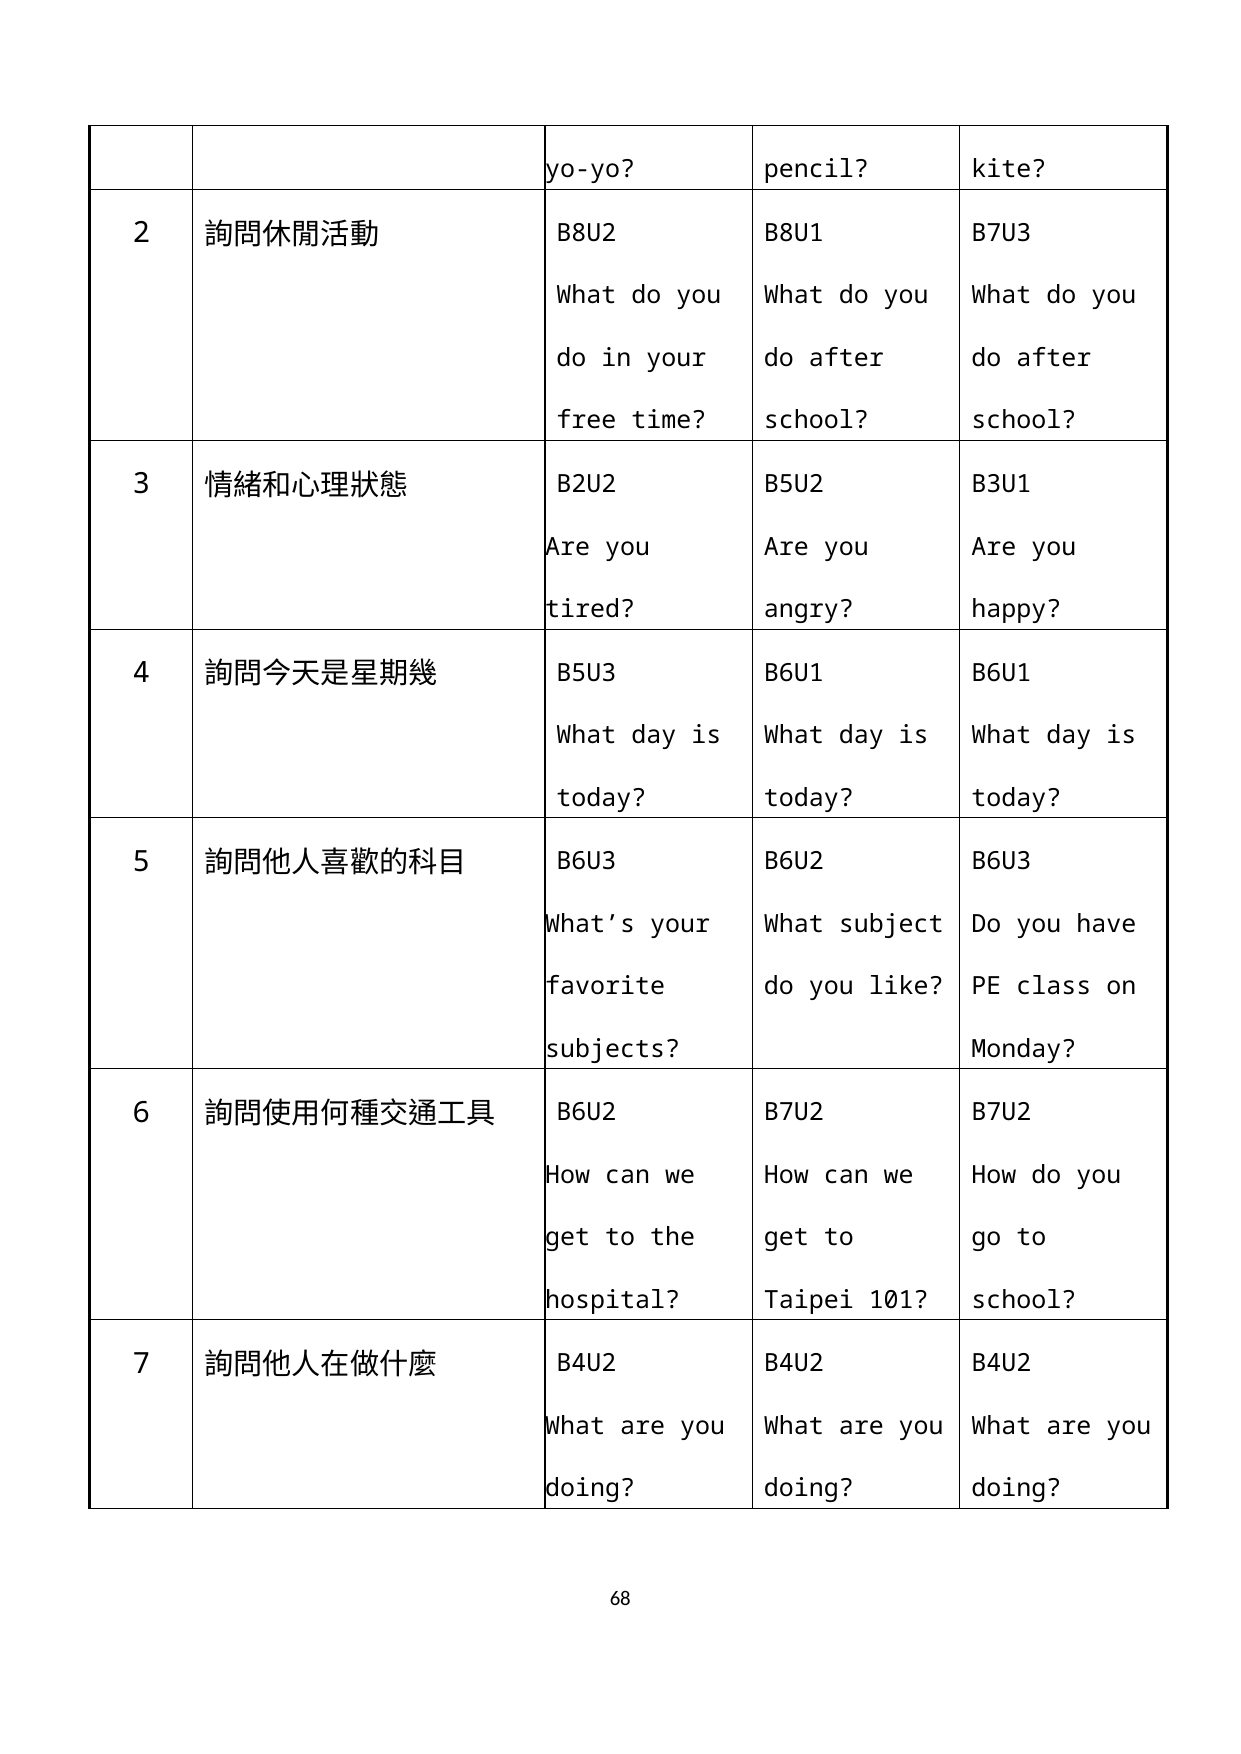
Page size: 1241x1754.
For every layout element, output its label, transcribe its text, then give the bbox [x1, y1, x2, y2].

table_cell B6U1 What day is today? [753, 630, 959, 817]
table_cell B5U3 What day is today? [546, 630, 752, 817]
table_cell pencil? [753, 126, 959, 189]
table_cell B2U2 Are you tired? [546, 441, 752, 628]
table_cell 4 [91, 630, 192, 817]
table_cell B8U2 What do you do in your free time? [546, 190, 752, 440]
table_cell B6U1 What day is today? [960, 630, 1166, 817]
table_cell [193, 126, 544, 189]
table_cell 詢問他人在做什麼 [193, 1320, 544, 1508]
table_cell 3 [91, 441, 192, 628]
table_cell B4U2 What are you doing? [960, 1320, 1166, 1508]
table_cell B7U3 What do you do after school? [960, 190, 1166, 440]
table_cell 詢問他人喜歡的科目 [193, 818, 544, 1068]
table_cell B7U2 How do you go to school? [960, 1069, 1166, 1319]
table_cell B7U2 How can we get to Taipei 101? [753, 1069, 959, 1319]
table_cell B6U2 How can we get to the hospital? [546, 1069, 752, 1319]
table_cell B4U2 What are you doing? [753, 1320, 959, 1508]
table_cell B6U3 Do you have PE class on Monday? [960, 818, 1166, 1068]
table_cell B3U1 Are you happy? [960, 441, 1166, 628]
table_cell B5U2 Are you angry? [753, 441, 959, 628]
table_cell B8U1 What do you do after school? [753, 190, 959, 440]
table_cell kite? [960, 126, 1166, 189]
table_cell 6 [91, 1069, 192, 1319]
table_cell B4U2 What are you doing? [546, 1320, 752, 1508]
table_cell 詢問使用何種交通工具 [193, 1069, 544, 1319]
table_cell 情緒和心理狀態 [193, 441, 544, 628]
table_cell 5 [91, 818, 192, 1068]
table_cell 7 [91, 1320, 192, 1508]
table_cell 詢問休閒活動 [193, 190, 544, 440]
table_cell B6U3 What’s your favorite subjects? [546, 818, 752, 1068]
table_cell [91, 126, 192, 189]
table_cell 2 [91, 190, 192, 440]
table_cell yo-yo? [546, 126, 752, 189]
table_cell B6U2 What subject do you like? [753, 818, 959, 1068]
table_cell 詢問今天是星期幾 [193, 630, 544, 817]
